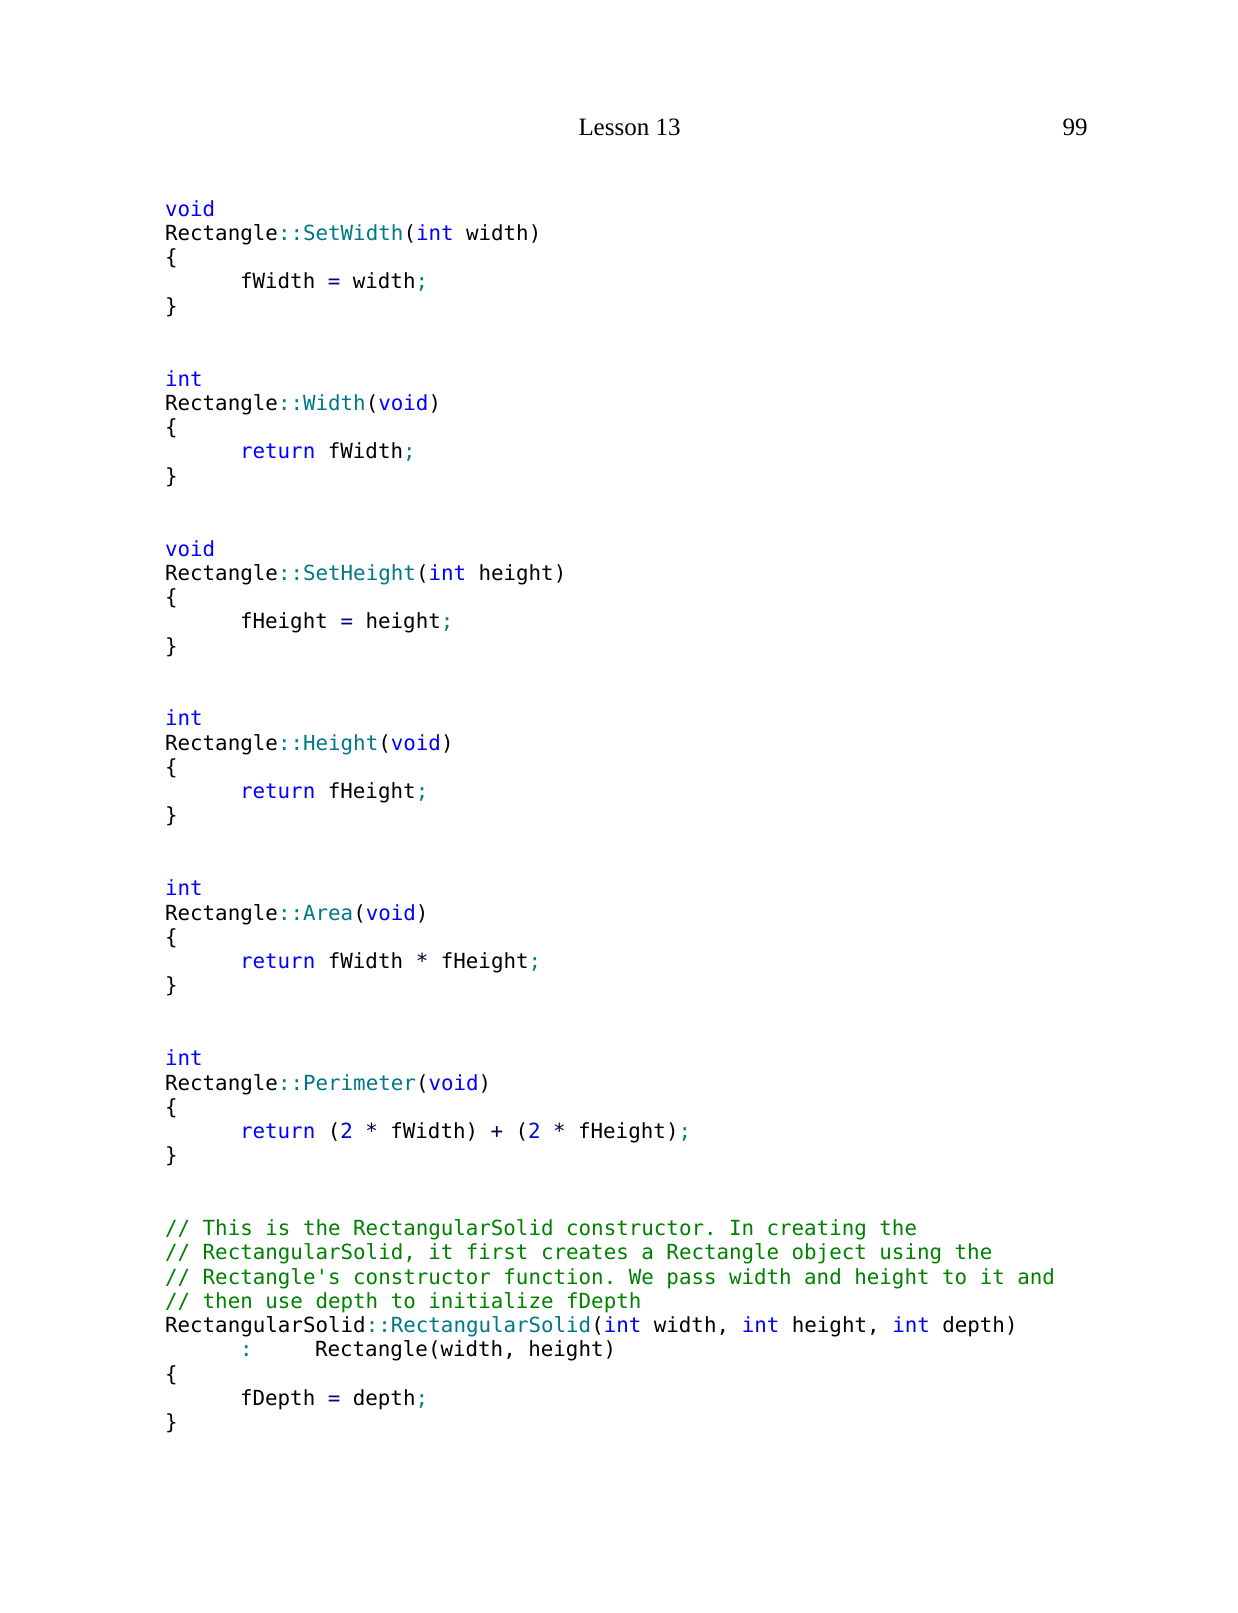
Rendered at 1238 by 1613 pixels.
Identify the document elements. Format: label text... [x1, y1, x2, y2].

text int [165, 876, 1087, 901]
text Rectangle::SetHeight(int height) [165, 561, 1087, 585]
text { [165, 585, 1087, 609]
text return fWidth * fHeight; [165, 949, 1087, 973]
text } [165, 803, 1087, 828]
text // Rectangle's constructor function. We pass width and height to it and [165, 1265, 1087, 1289]
text // then use depth to initialize fDepth [165, 1289, 1087, 1313]
text fWidth = width; [165, 269, 1087, 294]
text { [165, 755, 1087, 779]
text Rectangle::Perimeter(void) [165, 1071, 1087, 1095]
text return (2 * fWidth) + (2 * fHeight); [165, 1119, 1087, 1143]
text Rectangle::Height(void) [165, 731, 1087, 755]
text { [165, 415, 1087, 439]
text return fHeight; [165, 779, 1087, 803]
text fHeight = height; [165, 609, 1087, 634]
text RectangularSolid::RectangularSolid(int width, int height, int depth) [165, 1313, 1087, 1337]
text { [165, 1095, 1087, 1119]
text } [165, 464, 1087, 488]
text void [165, 197, 1087, 221]
text Rectangle::SetWidth(int width) [165, 221, 1087, 245]
text { [165, 1362, 1087, 1386]
text void [165, 537, 1087, 561]
text : Rectangle(width, height) [165, 1337, 1087, 1362]
text int [165, 1046, 1087, 1071]
text Rectangle::Area(void) [165, 901, 1087, 925]
text fDepth = depth; [165, 1386, 1087, 1410]
text } [165, 973, 1087, 998]
text int [165, 367, 1087, 391]
text } [165, 1143, 1087, 1168]
text } [165, 294, 1087, 318]
text } [165, 1410, 1087, 1434]
text // RectangularSolid, it first creates a Rectangle object using the [165, 1240, 1087, 1265]
text int [165, 706, 1087, 731]
text // This is the RectangularSolid constructor. In creating the [165, 1216, 1087, 1240]
text return fWidth; [165, 439, 1087, 464]
text { [165, 925, 1087, 949]
text } [165, 634, 1087, 658]
text Rectangle::Width(void) [165, 391, 1087, 415]
text { [165, 245, 1087, 269]
